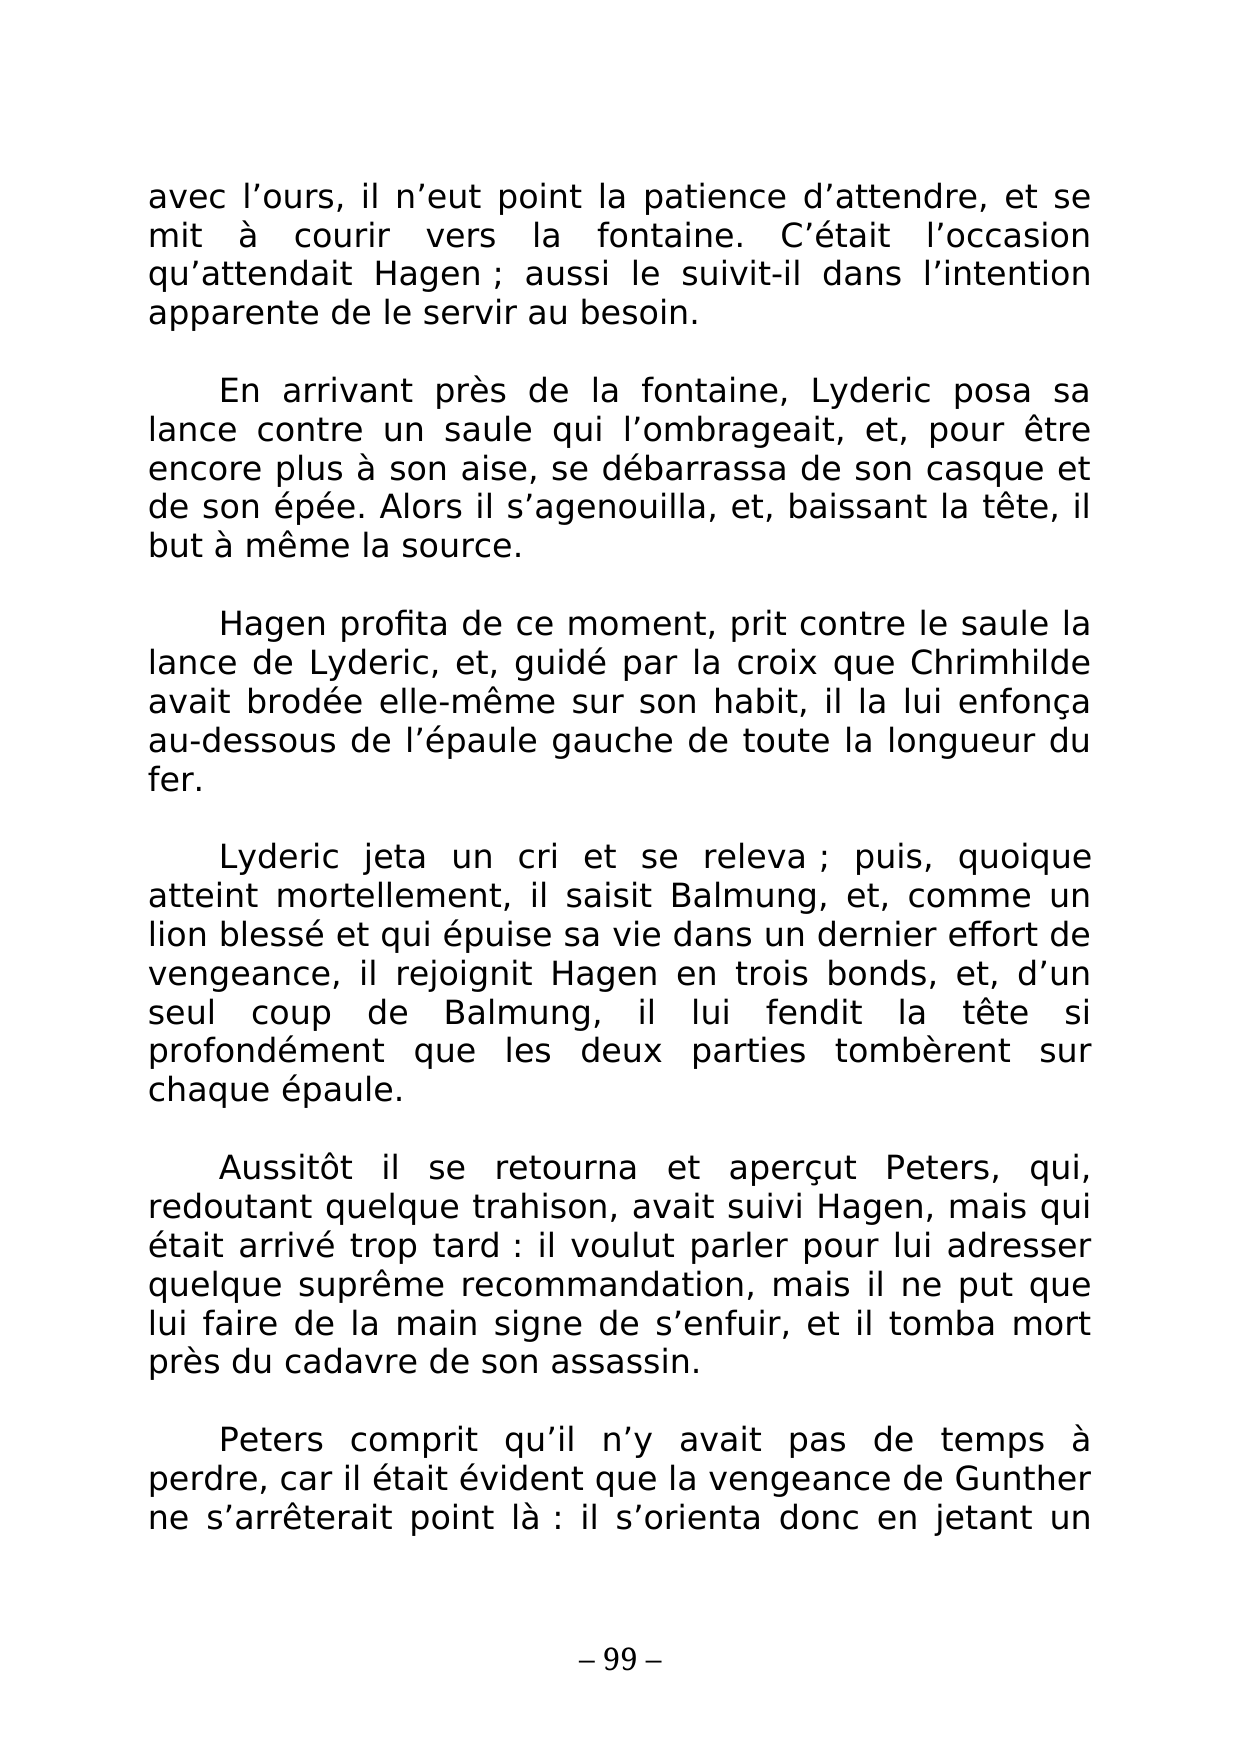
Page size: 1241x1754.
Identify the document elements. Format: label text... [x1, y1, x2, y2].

text Aussitôt il se retourna et aperçut Peters, qui, redoutant quelque trahison, avait suivi Hagen, mais qui était arrivé trop tard : il voulut parler pour lui adresser quelque suprême recommandation, mais il ne put que lui faire de la main signe de s’enfuir, et il tomba mort près du cadavre de son assassin. [148, 1148, 1092, 1382]
text avec l’ours, il n’eut point la patience d’attendre, et se mit à courir vers la fontaine. C’était l’occasion qu’attendait Hagen ; aussi le suivit-il dans l’intention apparente de le servir au besoin. [148, 177, 1092, 333]
text Lyderic jeta un cri et se releva ; puis, quoique atteint mortellement, il saisit Balmung, et, comme un lion blessé et qui épuise sa vie dans un dernier effort de vengeance, il rejoignit Hagen en trois bonds, et, d’un seul coup de Balmung, il lui fendit la tête si profondément que les deux parties tombèrent sur chaque épaule. [148, 838, 1092, 1110]
text En arrivant près de la fontaine, Lyderic posa sa lance contre un saule qui l’ombrageait, et, pour être encore plus à son aise, se débarrassa de son casque et de son épée. Alors il s’agenouilla, et, baissant la tête, il but à même la source. [148, 371, 1092, 566]
text Hagen profita de ce moment, prit contre le saule la lance de Lyderic, et, guidé par la croix que Chrimhilde avait brodée elle-même sur son habit, il la lui enfonça au-dessous de l’épaule gauche de toute la longueur du fer. [148, 604, 1092, 799]
text Peters comprit qu’il n’y avait pas de temps à perdre, car il était évident que la vengeance de Gunther ne s’arrêterait point là : il s’orienta donc en jetant un [148, 1421, 1092, 1537]
